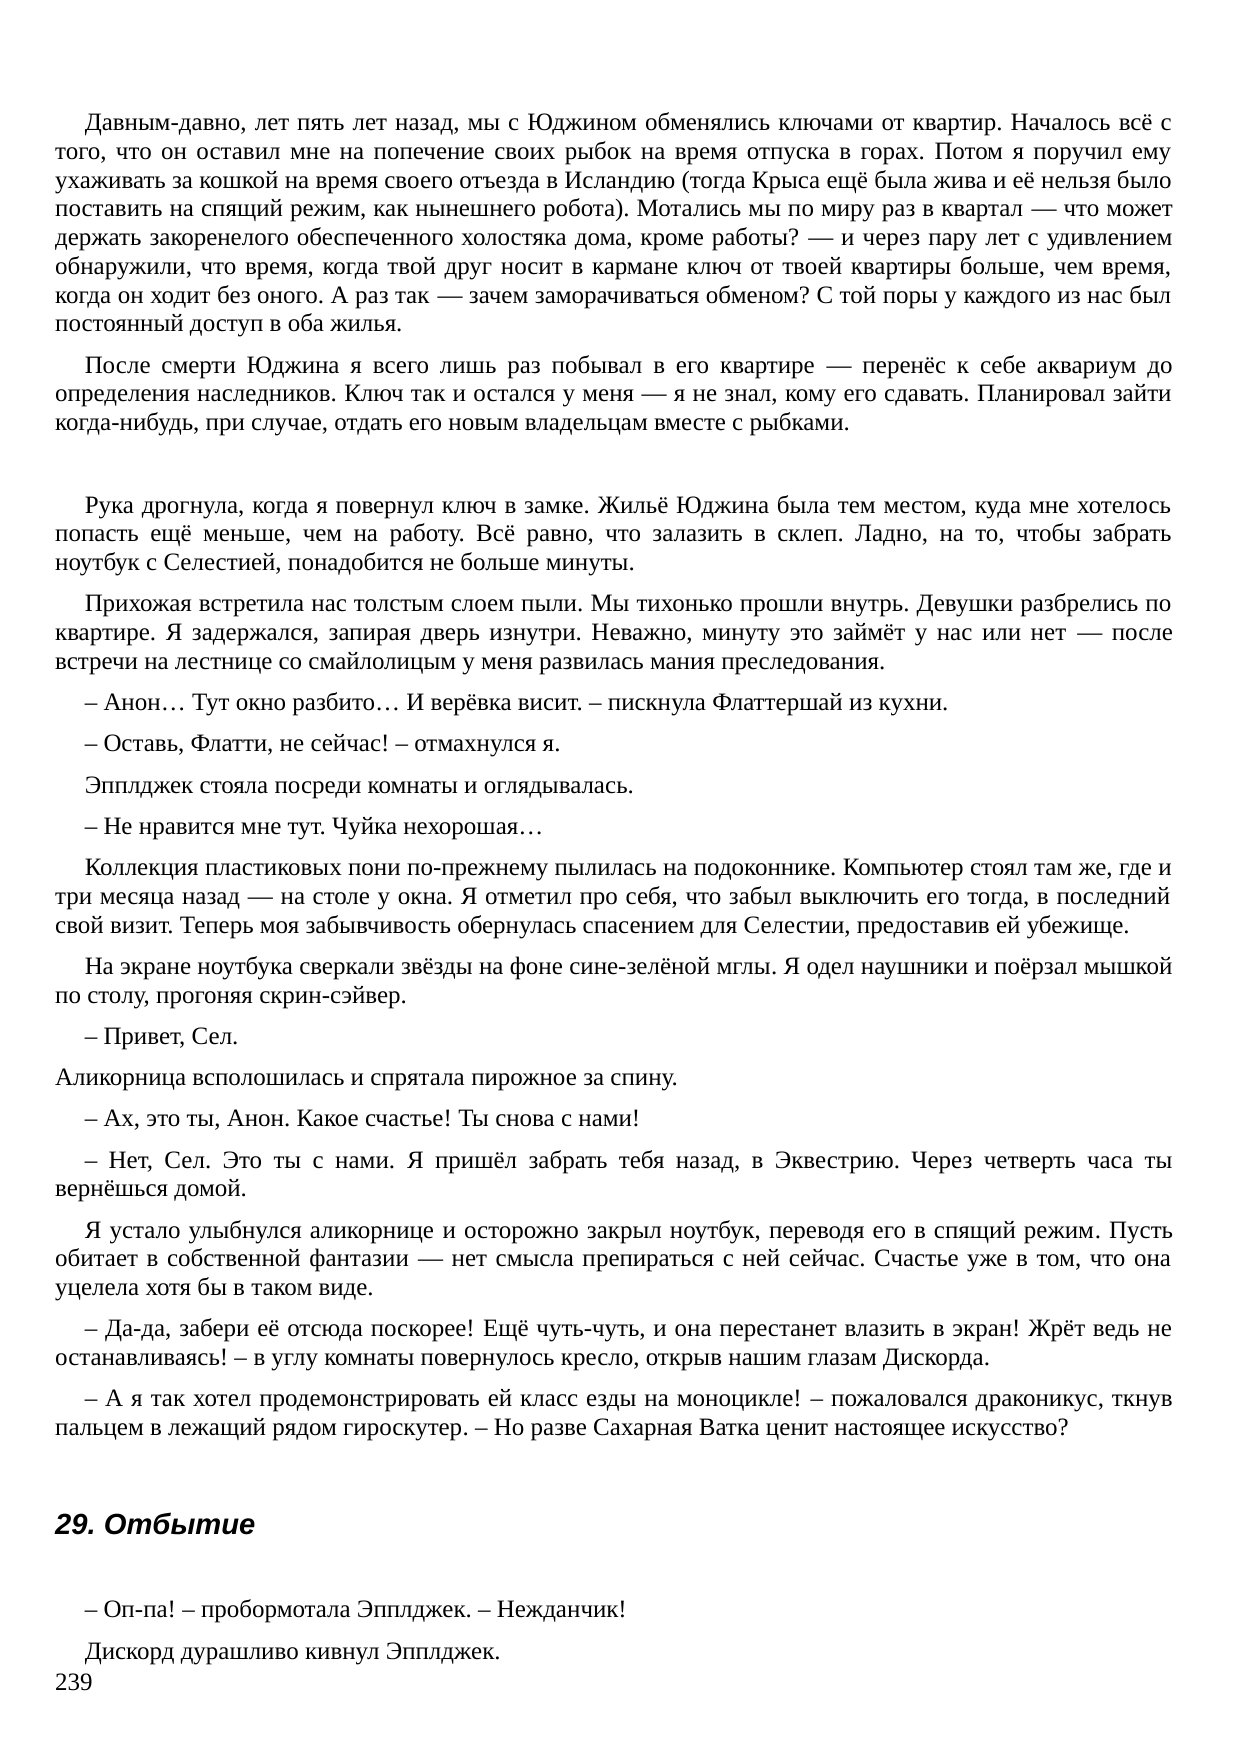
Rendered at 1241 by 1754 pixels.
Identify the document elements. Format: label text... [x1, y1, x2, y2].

text – Привет, Сел. [55, 1021, 1173, 1050]
text – Оп-па! – пробормотала Эпплджек. – Нежданчик! [55, 1594, 1173, 1623]
text – Да-да, забери её отсюда поскорее! Ещё чуть-чуть, и она перестанет влазить в экран! Жрёт ведь не останавливаясь! – в углу комнаты повернулось кресло, открыв нашим глазам Дискорда. [55, 1313, 1173, 1371]
text Рука дрогнула, когда я повернул ключ в замке. Жильё Юджина была тем местом, куда мне хотелось попасть ещё меньше, чем на работу. Всё равно, что залазить в склеп. Ладно, на то, чтобы забрать ноутбук с Селестией, понадобится не больше минуты. [55, 490, 1173, 576]
text Давным-давно, лет пять лет назад, мы с Юджином обменялись ключами от квартир. Началось всё с того, что он оставил мне на попечение своих рыбок на время отпуска в горах. Потом я поручил ему ухаживать за кошкой на время своего отъезда в Исландию (тогда Крыса ещё была жива и её нельзя было поставить на спящий режим, как нынешнего робота). Мотались мы по миру раз в квартал — что может держать закоренелого обеспеченного холостяка дома, кроме работы? — и через пару лет с удивлением обнаружили, что время, когда твой друг носит в кармане ключ от твоей квартиры больше, чем время, когда он ходит без оного. А раз так — зачем заморачиваться обменом? С той поры у каждого из нас был постоянный доступ в оба жилья. [55, 107, 1173, 337]
text – Нет, Сел. Это ты с нами. Я пришёл забрать тебя назад, в Эквестрию. Через четверть часа ты вернёшься домой. [55, 1145, 1173, 1202]
text Эпплджек стояла посреди комнаты и оглядывалась. [55, 770, 1173, 798]
text – Ах, это ты, Анон. Какое счастье! Ты снова с нами! [55, 1103, 1173, 1132]
text – А я так хотел продемонстрировать ей класс езды на моноцикле! – пожаловался драконикус, ткнув пальцем в лежащий рядом гироскутер. – Но разве Сахарная Ватка ценит настоящее искусство? [55, 1383, 1173, 1441]
text – Анон… Тут окно разбито… И верёвка висит. – пискнула Флаттершай из кухни. [55, 687, 1173, 716]
text Прихожая встретила нас толстым слоем пыли. Мы тихонько прошли внутрь. Девушки разбрелись по квартире. Я задержался, запирая дверь изнутри. Неважно, минуту это займёт у нас или нет — после встречи на лестнице со смайлолицым у меня развилась мания преследования. [55, 588, 1173, 675]
text Коллекция пластиковых пони по-прежнему пылилась на подоконнике. Компьютер стоял там же, где и три месяца назад — на столе у окна. Я отметил про себя, что забыл выключить его тогда, в последний свой визит. Теперь моя забывчивость обернулась спасением для Селестии, предоставив ей убежище. [55, 852, 1173, 938]
text На экране ноутбука сверкали звёзды на фоне сине-зелёной мглы. Я одел наушники и поёрзал мышкой по столу, прогоняя скрин-сэйвер. [55, 951, 1173, 1008]
text Дискорд дурашливо кивнул Эпплджек. [55, 1636, 1173, 1664]
text Аликорница всполошилась и спрятала пирожное за спину. [55, 1062, 1173, 1091]
text Я устало улыбнулся аликорнице и осторожно закрыл ноутбук, переводя его в спящий режим. Пусть обитает в собственной фантазии — нет смысла препираться с ней сейчас. Счастье уже в том, что она уцелела хотя бы в таком виде. [55, 1215, 1173, 1301]
text – Оставь, Флатти, не сейчас! – отмахнулся я. [55, 728, 1173, 757]
text После смерти Юджина я всего лишь раз побывал в его квартире — перенёс к себе аквариум до определения наследников. Ключ так и остался у меня — я не знал, кому его сдавать. Планировал зайти когда-нибудь, при случае, отдать его новым владельцам вместе с рыбками. [55, 350, 1173, 436]
subtitle 29. Отбытие [55, 1507, 1173, 1541]
text – Не нравится мне тут. Чуйка нехорошая… [55, 811, 1173, 840]
